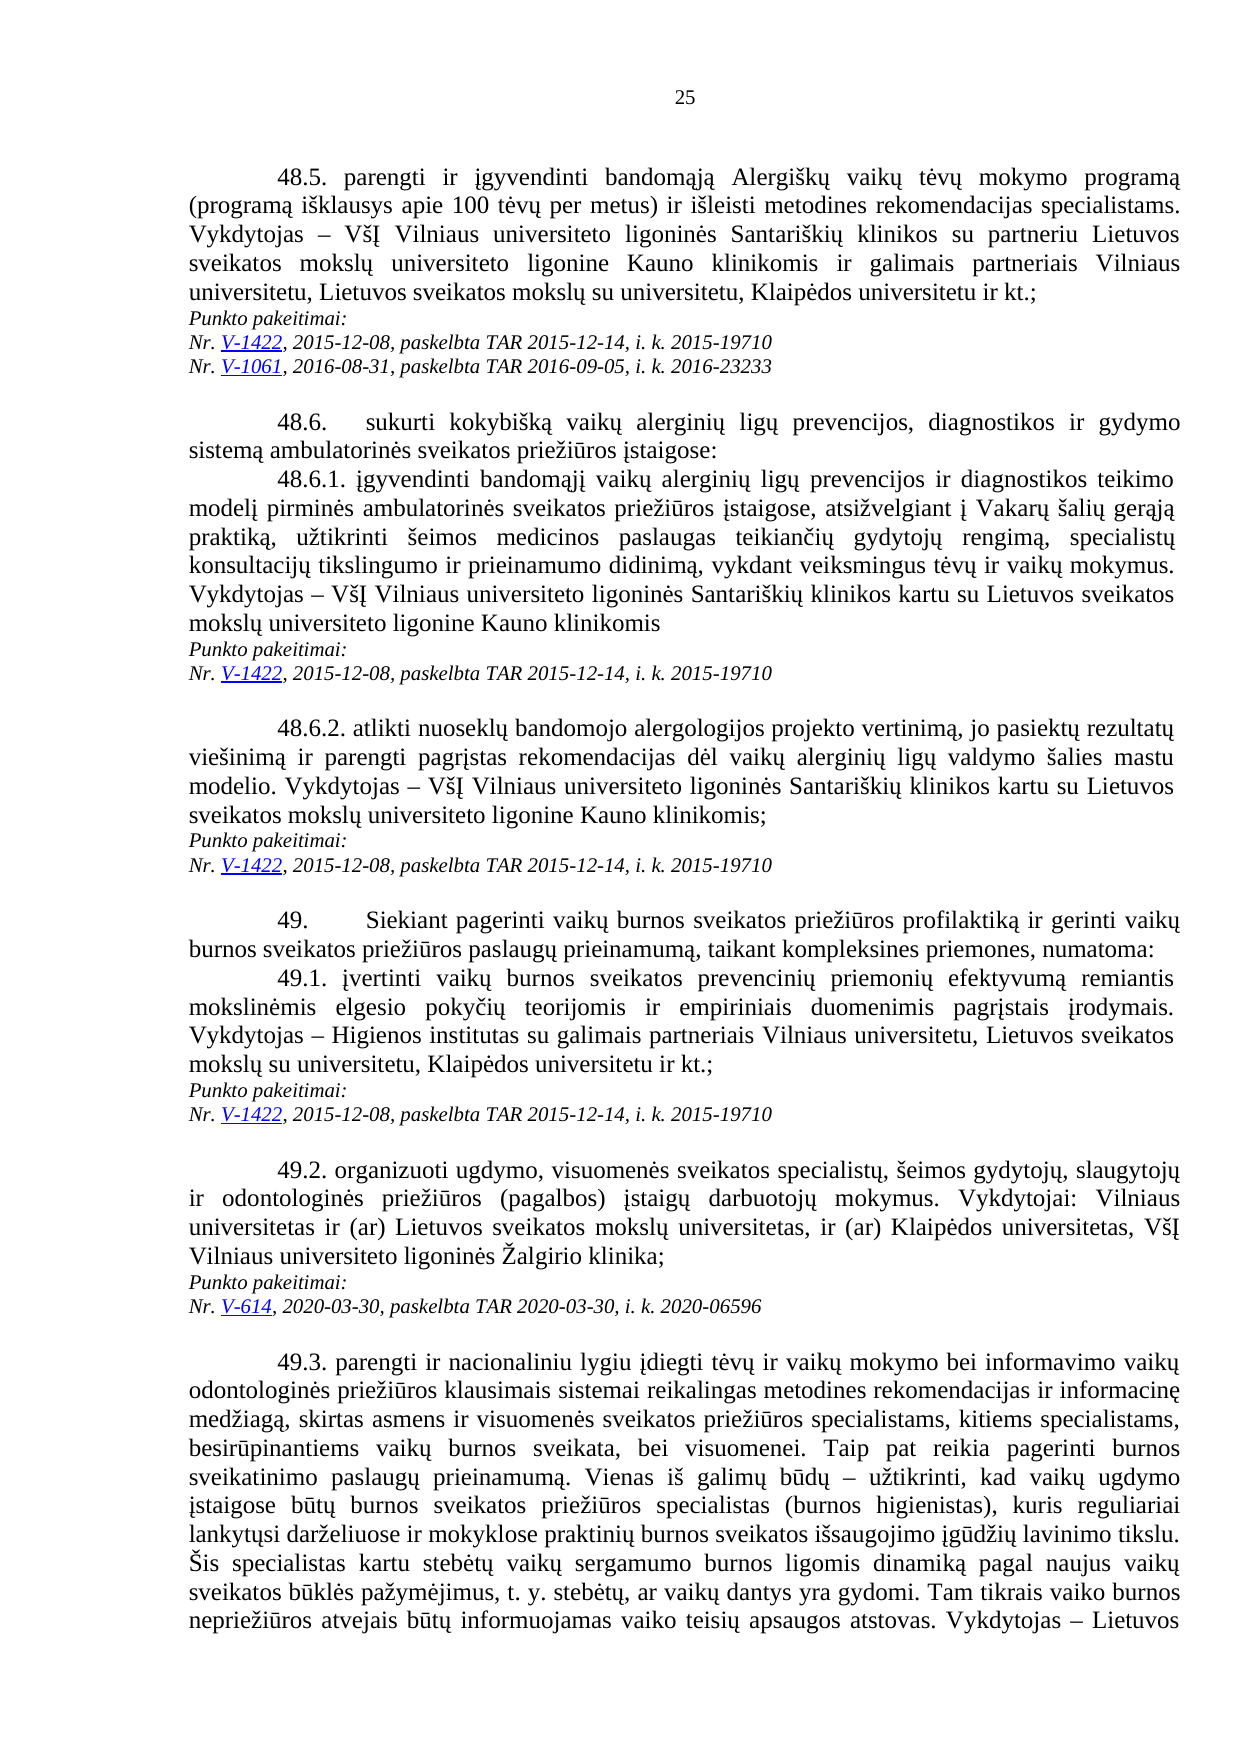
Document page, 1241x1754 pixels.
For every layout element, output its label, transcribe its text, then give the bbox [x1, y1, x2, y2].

text Punkto pakeitimai: [188, 1270, 1181, 1294]
text 49.1. įvertinti vaikų burnos sveikatos prevencinių priemonių efektyvumą remiantis mokslinėmis elgesio pokyčių teorijomis ir empiriniais duomenimis pagrįstais įrodymais. Vykdytojas – Higienos institutas su galimais partneriais Vilniaus universitetu, Lietuvos sveikatos mokslų su universitetu, Klaipėdos universitetu ir kt.; [188, 963, 1175, 1078]
text Nr. V-614, 2020-03-30, paskelbta TAR 2020-03-30, i. k. 2020-06596 [188, 1294, 1181, 1318]
text 48.5. parengti ir įgyvendinti bandomąją Alergiškų vaikų tėvų mokymo programą (programą išklausys apie 100 tėvų per metus) ir išleisti metodines rekomendacijas specialistams. Vykdytojas – VšĮ Vilniaus universiteto ligoninės Santariškių klinikos su partneriu Lietuvos sveikatos mokslų universiteto ligonine Kauno klinikomis ir galimais partneriais Vilniaus universitetu, Lietuvos sveikatos mokslų su universitetu, Klaipėdos universitetu ir kt.; [188, 162, 1181, 306]
text Punkto pakeitimai: [188, 306, 1181, 330]
text Nr. V-1422, 2015-12-08, paskelbta TAR 2015-12-14, i. k. 2015-19710 [188, 661, 1181, 685]
text 49.2. organizuoti ugdymo, visuomenės sveikatos specialistų, šeimos gydytojų, slaugytojų ir odontologinės priežiūros (pagalbos) įstaigų darbuotojų mokymus. Vykdytojai: Vilniaus universitetas ir (ar) Lietuvos sveikatos mokslų universitetas, ir (ar) Klaipėdos universitetas, VšĮ Vilniaus universiteto ligoninės Žalgirio klinika; [188, 1155, 1181, 1270]
text Nr. V-1422, 2015-12-08, paskelbta TAR 2015-12-14, i. k. 2015-19710 [188, 852, 1181, 877]
text 49. Siekiant pagerinti vaikų burnos sveikatos priežiūros profilaktiką ir gerinti vaikų burnos sveikatos priežiūros paslaugų prieinamumą, taikant kompleksines priemones, numatoma: [188, 905, 1181, 963]
text Nr. V-1422, 2015-12-08, paskelbta TAR 2015-12-14, i. k. 2015-19710 [188, 1102, 1181, 1126]
text Nr. V-1422, 2015-12-08, paskelbta TAR 2015-12-14, i. k. 2015-19710 [188, 330, 1181, 354]
text Nr. V-1061, 2016-08-31, paskelbta TAR 2016-09-05, i. k. 2016-23233 [188, 354, 1181, 378]
text 48.6.1. įgyvendinti bandomąjį vaikų alerginių ligų prevencijos ir diagnostikos teikimo modelį pirminės ambulatorinės sveikatos priežiūros įstaigose, atsižvelgiant į Vakarų šalių gerąją praktiką, užtikrinti šeimos medicinos paslaugas teikiančių gydytojų rengimą, specialistų konsultacijų tikslingumo ir prieinamumo didinimą, vykdant veiksmingus tėvų ir vaikų mokymus. Vykdytojas – VšĮ Vilniaus universiteto ligoninės Santariškių klinikos kartu su Lietuvos sveikatos mokslų universiteto ligonine Kauno klinikomis [188, 464, 1175, 637]
text 49.3. parengti ir nacionaliniu lygiu įdiegti tėvų ir vaikų mokymo bei informavimo vaikų odontologinės priežiūros klausimais sistemai reikalingas metodines rekomendacijas ir informacinę medžiagą, skirtas asmens ir visuomenės sveikatos priežiūros specialistams, kitiems specialistams, besirūpinantiems vaikų burnos sveikata, bei visuomenei. Taip pat reikia pagerinti burnos sveikatinimo paslaugų prieinamumą. Vienas iš galimų būdų – užtikrinti, kad vaikų ugdymo įstaigose būtų burnos sveikatos priežiūros specialistas (burnos higienistas), kuris reguliariai lankytųsi darželiuose ir mokyklose praktinių burnos sveikatos išsaugojimo įgūdžių lavinimo tikslu. Šis specialistas kartu stebėtų vaikų sergamumo burnos ligomis dinamiką pagal naujus vaikų sveikatos būklės pažymėjimus, t. y. stebėtų, ar vaikų dantys yra gydomi. Tam tikrais vaiko burnos nepriežiūros atvejais būtų informuojamas vaiko teisių apsaugos atstovas. Vykdytojas – Lietuvos [188, 1347, 1181, 1634]
text 48.6. sukurti kokybišką vaikų alerginių ligų prevencijos, diagnostikos ir gydymo sistemą ambulatorinės sveikatos priežiūros įstaigose: [188, 407, 1181, 464]
text Punkto pakeitimai: [188, 1078, 1181, 1102]
text Punkto pakeitimai: [188, 637, 1181, 661]
text Punkto pakeitimai: [188, 828, 1181, 852]
text 48.6.2. atlikti nuoseklų bandomojo alergologijos projekto vertinimą, jo pasiektų rezultatų viešinimą ir parengti pagrįstas rekomendacijas dėl vaikų alerginių ligų valdymo šalies mastu modelio. Vykdytojas – VšĮ Vilniaus universiteto ligoninės Santariškių klinikos kartu su Lietuvos sveikatos mokslų universiteto ligonine Kauno klinikomis; [188, 713, 1175, 828]
